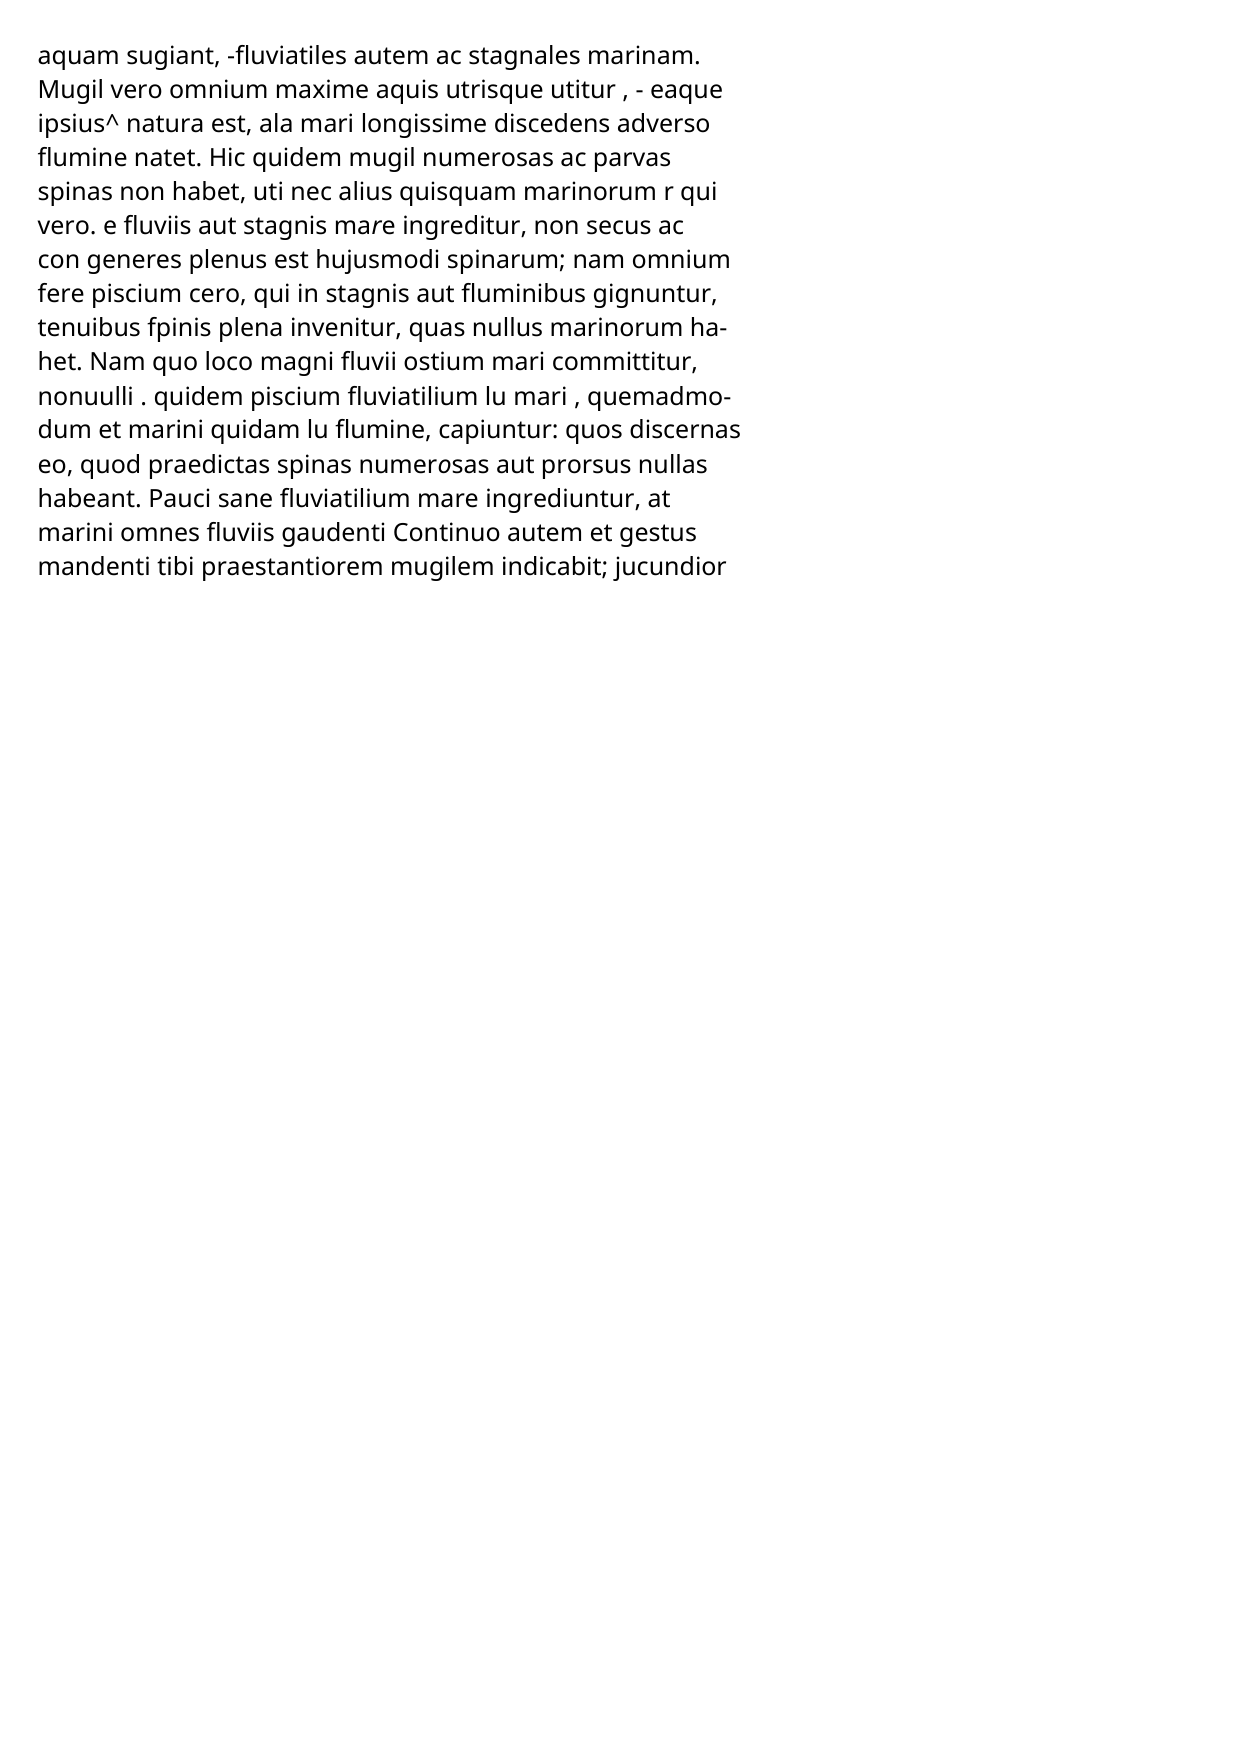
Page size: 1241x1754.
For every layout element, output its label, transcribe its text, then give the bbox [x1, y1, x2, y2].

text aquam sugiant, -fluviatiles autem ac stagnales marinam. Mugil vero omnium maxime aquis utrisque utitur , - eaque ipsius^ natura est, ala mari longissime discedens adverso flumine natet. Hic quidem mugil numerosas ac parvas spinas non habet, uti nec alius quisquam marinorum r qui vero. e fluviis aut stagnis mare ingreditur, non secus ac con generes plenus est hujusmodi spinarum; nam omnium fere piscium cero, qui in stagnis aut fluminibus gignuntur, tenuibus fpinis plena invenitur, quas nullus marinorum ha- het. Nam quo loco magni fluvii ostium mari committitur, nonuulli . quidem piscium fluviatilium lu mari , quemadmo- dum et marini quidam lu flumine, capiuntur: quos discernas eo, quod praedictas spinas numerosas aut prorsus nullas habeant. Pauci sane fluviatilium mare ingrediuntur, at marini omnes fluviis gaudenti Continuo autem et gestus mandenti tibi praestantiorem mugilem indicabit; jucundior [37, 37, 1203, 582]
